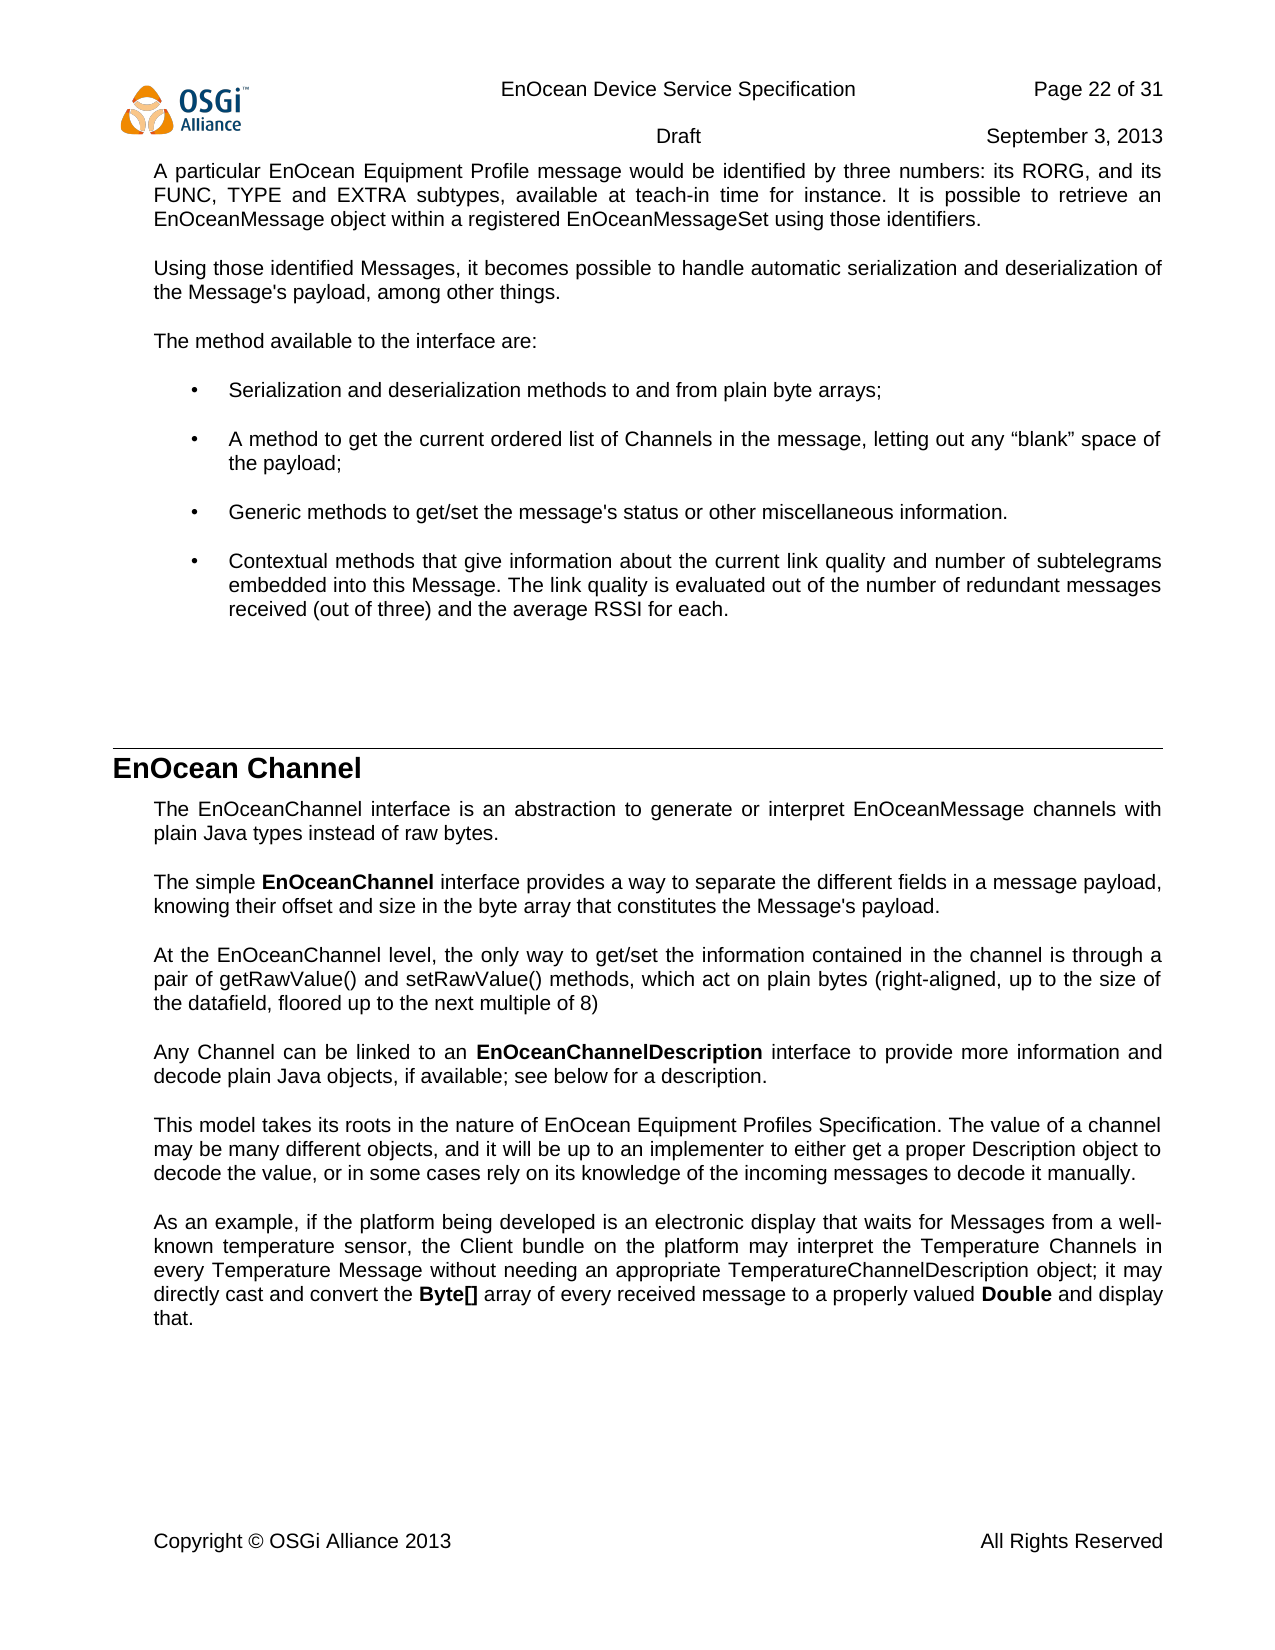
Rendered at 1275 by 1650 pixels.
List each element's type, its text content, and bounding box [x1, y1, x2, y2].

text Using those identified Messages, it becomes possible to handle automatic serialization and deserialization of the Message's payload, among other things. [153, 256, 1163, 304]
list Serialization and deserialization methods to and from plain byte arrays; [191, 378, 1163, 402]
list A method to get the current ordered list of Channels in the message, letting out any “blank” space of the payload; [191, 427, 1163, 475]
text As an example, if the platform being developed is an electronic display that waits for Messages from a well-known temperature sensor, the Client bundle on the platform may interpret the Temperature Channels in every Temperature Message without needing an appropriate TemperatureChannelDescription object; it may directly cast and convert the Byte[] array of every received message to a properly valued Double and display that. [153, 1209, 1163, 1329]
text A particular EnOcean Equipment Profile message would be identified by three numbers: its RORG, and its FUNC, TYPE and EXTRA subtypes, available at teach-in time for instance. It is possible to retrieve an EnOceanMessage object within a registered EnOceanMessageSet using those identifiers. [153, 159, 1163, 231]
text The method available to the interface are: [153, 329, 1163, 353]
list Contextual methods that give information about the current link quality and number of subtelegrams embedded into this Message. The link quality is evaluated out of the number of redundant messages received (out of three) and the average RSSI for each. [191, 549, 1163, 621]
subtitle EnOcean Channel [112, 749, 1163, 784]
text This model takes its roots in the nature of EnOcean Equipment Profiles Specification. The value of a channel may be many different objects, and it will be up to an implementer to either get a proper Description object to decode the value, or in some cases rely on its knowledge of the incoming messages to decode it manually. [153, 1113, 1163, 1184]
list Generic methods to get/set the message's status or other miscellaneous information. [191, 500, 1163, 524]
text The simple EnOceanChannel interface provides a way to separate the different fields in a message payload, knowing their offset and size in the byte array that constitutes the Message's payload. [153, 870, 1163, 918]
text The EnOceanChannel interface is an abstraction to generate or interpret EnOceanMessage channels with plain Java types instead of raw bytes. [153, 797, 1163, 845]
text At the EnOceanChannel level, the only way to get/set the information contained in the channel is through a pair of getRawValue() and setRawValue() methods, which act on plain bytes (right-aligned, up to the size of the datafield, floored up to the next multiple of 8) [153, 943, 1163, 1015]
picture [113, 78, 257, 142]
